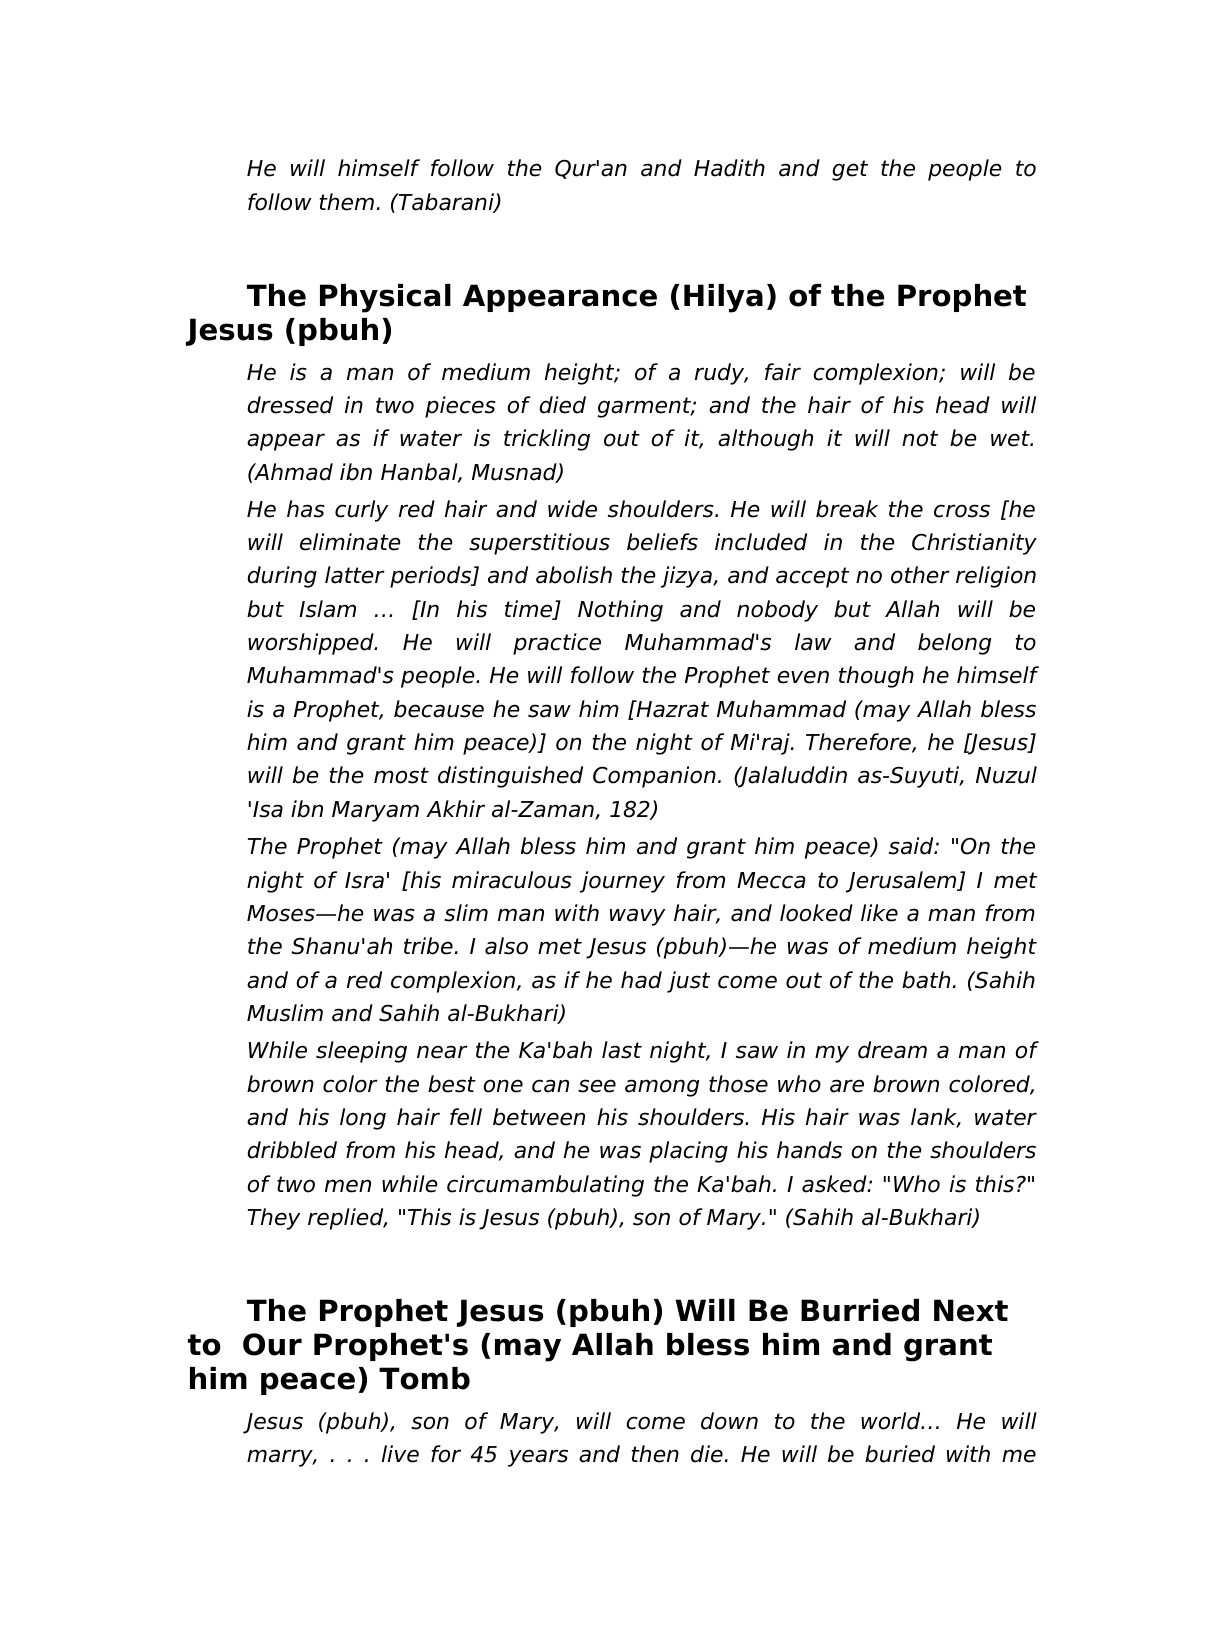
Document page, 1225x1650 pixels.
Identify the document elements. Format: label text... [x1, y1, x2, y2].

text Jesus (pbuh), son of Mary, will come down to the world… He will marry, . . . live for 45 years and then die. He will be buried with me [247, 1403, 1037, 1469]
text He has curly red hair and wide shoulders. He will break the cross [he will eliminate the superstitious beliefs included in the Christianity during latter periods] and abolish the jizya, and accept no other religion but Islam … [In his time] Nothing and nobody but Allah will be worshipped. He will practice Muhammad's law and belong to Muhammad's people. He will follow the Prophet even though he himself is a Prophet, because he saw him [Hazrat Muhammad (may Allah bless him and grant him peace)] on the night of Mi'raj. Therefore, he [Jesus] will be the most distinguished Companion. (Jalaluddin as-Suyuti, Nuzul 'Isa ibn Maryam Akhir al-Zaman, 182) [247, 491, 1037, 824]
subtitle The Prophet Jesus (pbuh) Will Be Burried Next to Our Prophet's (may Allah bless him and grant him peace) Tomb [187, 1294, 1037, 1396]
text He will himself follow the Qur'an and Hadith and get the people to follow them. (Tabarani) [247, 150, 1037, 217]
text The Prophet (may Allah bless him and grant him peace) said: "On the night of Isra' [his miraculous journey from Mecca to Jerusalem] I met Moses—he was a slim man with wavy hair, and looked like a man from the Shanu'ah tribe. I also met Jesus (pbuh)—he was of medium height and of a red complexion, as if he had just come out of the bath. (Sahih Muslim and Sahih al-Bukhari) [247, 828, 1037, 1028]
subtitle The Physical Appearance (Hilya) of the Prophet Jesus (pbuh) [187, 279, 1037, 347]
text While sleeping near the Ka'bah last night, I saw in my dream a man of brown color the best one can see among those who are brown colored, and his long hair fell between his shoulders. His hair was lank, water dribbled from his head, and he was placing his hands on the shoulders of two men while circumambulating the Ka'bah. I asked: "Who is this?" They replied, "This is Jesus (pbuh), son of Mary." (Sahih al-Bukhari) [247, 1032, 1037, 1232]
text He is a man of medium height; of a rudy, fair complexion; will be dressed in two pieces of died garment; and the hair of his head will appear as if water is trickling out of it, although it will not be wet. (Ahmad ibn Hanbal, Musnad) [247, 353, 1037, 487]
